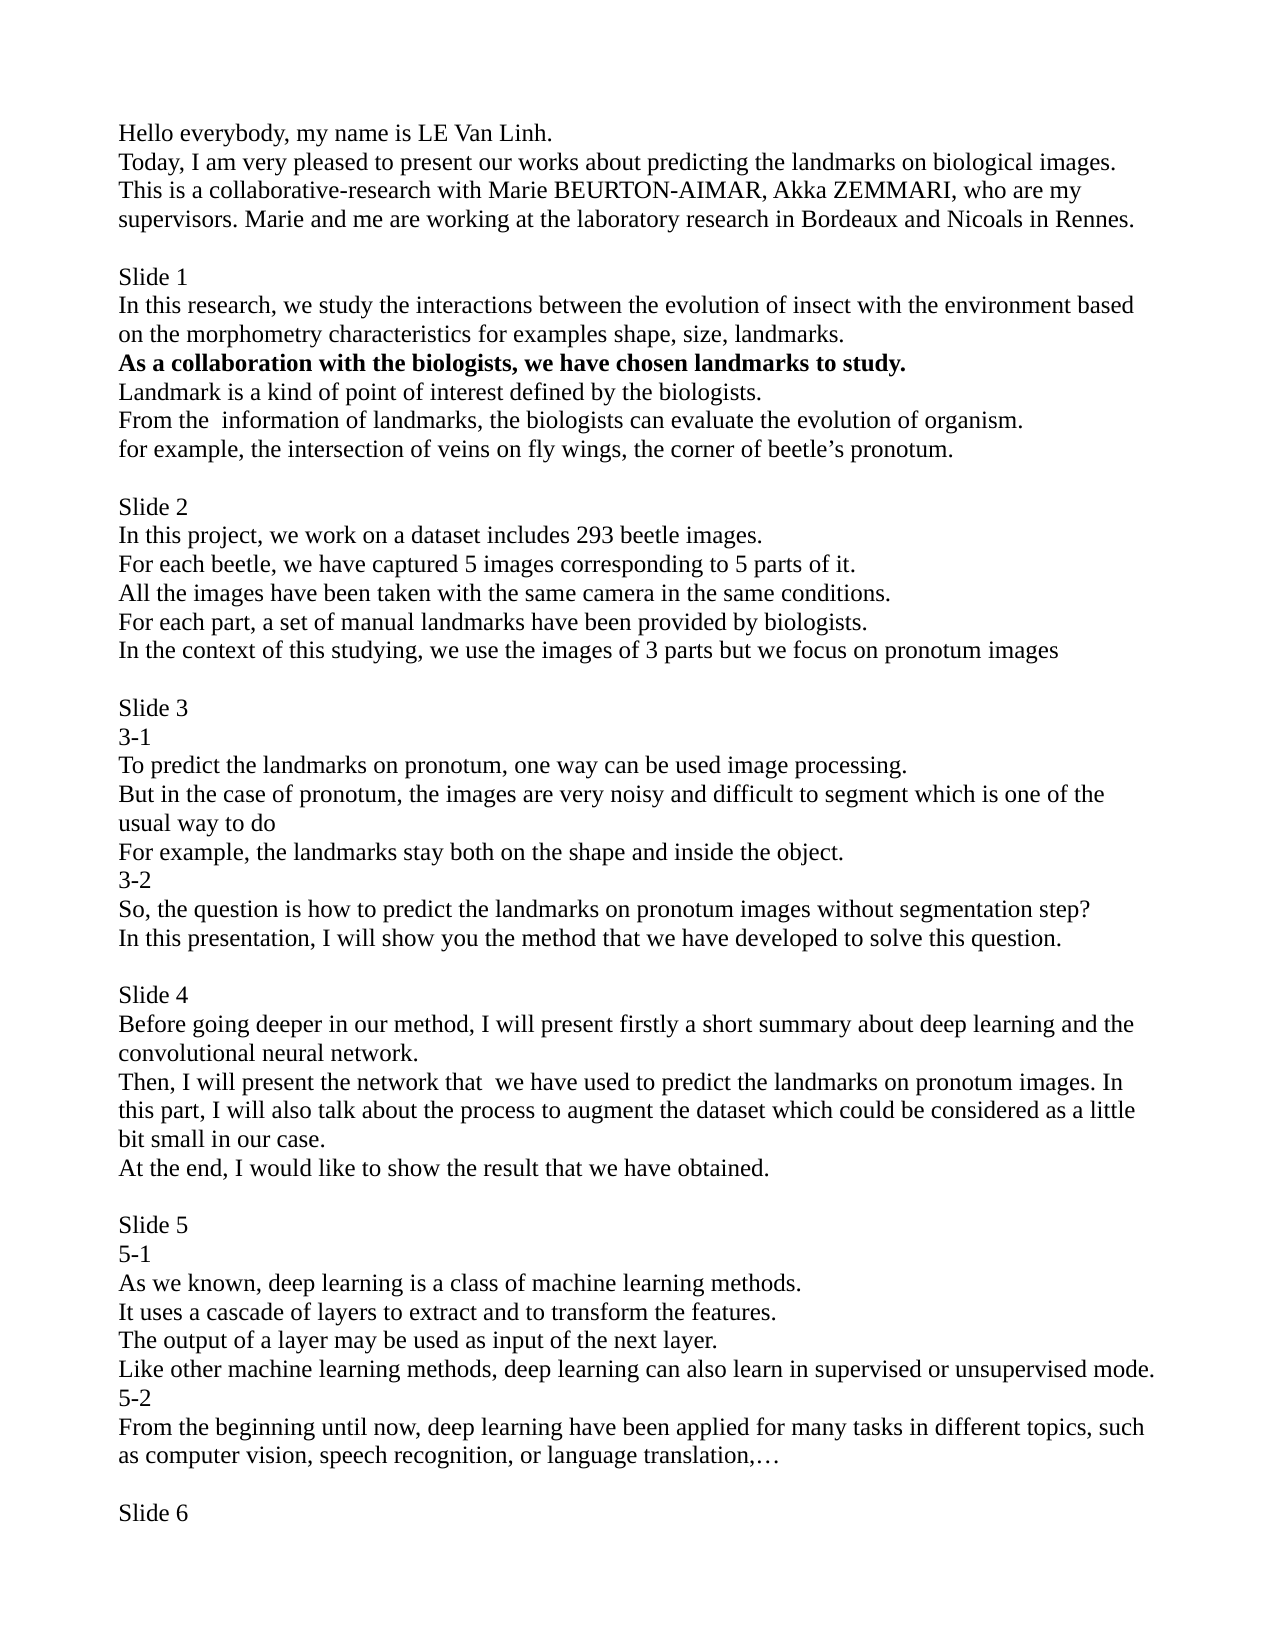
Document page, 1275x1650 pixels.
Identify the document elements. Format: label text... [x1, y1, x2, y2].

text In this presentation, I will show you the method that we have developed to solve this question. [118, 923, 1157, 952]
text To predict the landmarks on pronotum, one way can be used image processing. [118, 751, 1157, 779]
text 5-1 [118, 1239, 1157, 1268]
text As a collaboration with the biologists, we have chosen landmarks to study. [118, 348, 1157, 377]
text Slide 5 [118, 1211, 1157, 1239]
text Landmark is a kind of point of interest defined by the biologists. [118, 377, 1157, 406]
text For example, the landmarks stay both on the shape and inside the object. [118, 837, 1157, 866]
text Slide 1 [118, 262, 1157, 291]
text At the end, I would like to show the result that we have obtained. [118, 1153, 1157, 1182]
text Slide 6 [118, 1498, 1157, 1527]
text 5-2 [118, 1383, 1157, 1412]
text Then, I will present the network that we have used to predict the landmarks on pronotum images. In this part, I will also talk about the process to augment the dataset which could be considered as a little bit small in our case. [118, 1067, 1157, 1153]
text So, the question is how to predict the landmarks on pronotum images without segmentation step? [118, 894, 1157, 923]
text Today, I am very pleased to present our works about predicting the landmarks on biological images. [118, 147, 1157, 176]
text In the context of this studying, we use the images of 3 parts but we focus on pronotum images [118, 636, 1157, 664]
text It uses a cascade of layers to extract and to transform the features. [118, 1297, 1157, 1326]
text 3-1 [118, 722, 1157, 751]
text From the information of landmarks, the biologists can evaluate the evolution of organism. [118, 406, 1157, 434]
text But in the case of pronotum, the images are very noisy and difficult to segment which is one of the usual way to do [118, 779, 1157, 837]
text This is a collaborative-research with Marie BEURTON-AIMAR, Akka ZEMMARI, who are my supervisors. Marie and me are working at the laboratory research in Bordeaux and Nicoals in Rennes. [118, 176, 1157, 233]
text The output of a layer may be used as input of the next layer. [118, 1326, 1157, 1354]
text In this project, we work on a dataset includes 293 beetle images. [118, 521, 1157, 549]
text In this research, we study the interactions between the evolution of insect with the environment based on the morphometry characteristics for examples shape, size, landmarks. [118, 291, 1157, 348]
text 3-2 [118, 866, 1157, 894]
text All the images have been taken with the same camera in the same conditions. [118, 578, 1157, 607]
text As we known, deep learning is a class of machine learning methods. [118, 1268, 1157, 1297]
text Before going deeper in our method, I will present firstly a short summary about deep learning and the convolutional neural network. [118, 1009, 1157, 1067]
text Slide 3 [118, 693, 1157, 722]
text From the beginning until now, deep learning have been applied for many tasks in different topics, such as computer vision, speech recognition, or language translation,… [118, 1412, 1157, 1469]
text For each beetle, we have captured 5 images corresponding to 5 parts of it. [118, 549, 1157, 578]
text Slide 4 [118, 981, 1157, 1009]
text for example, the intersection of veins on fly wings, the corner of beetle’s pronotum. [118, 434, 1157, 463]
text Slide 2 [118, 492, 1157, 521]
text Hello everybody, my name is LE Van Linh. [118, 118, 1157, 147]
text For each part, a set of manual landmarks have been provided by biologists. [118, 607, 1157, 636]
text Like other machine learning methods, deep learning can also learn in supervised or unsupervised mode. [118, 1354, 1157, 1383]
